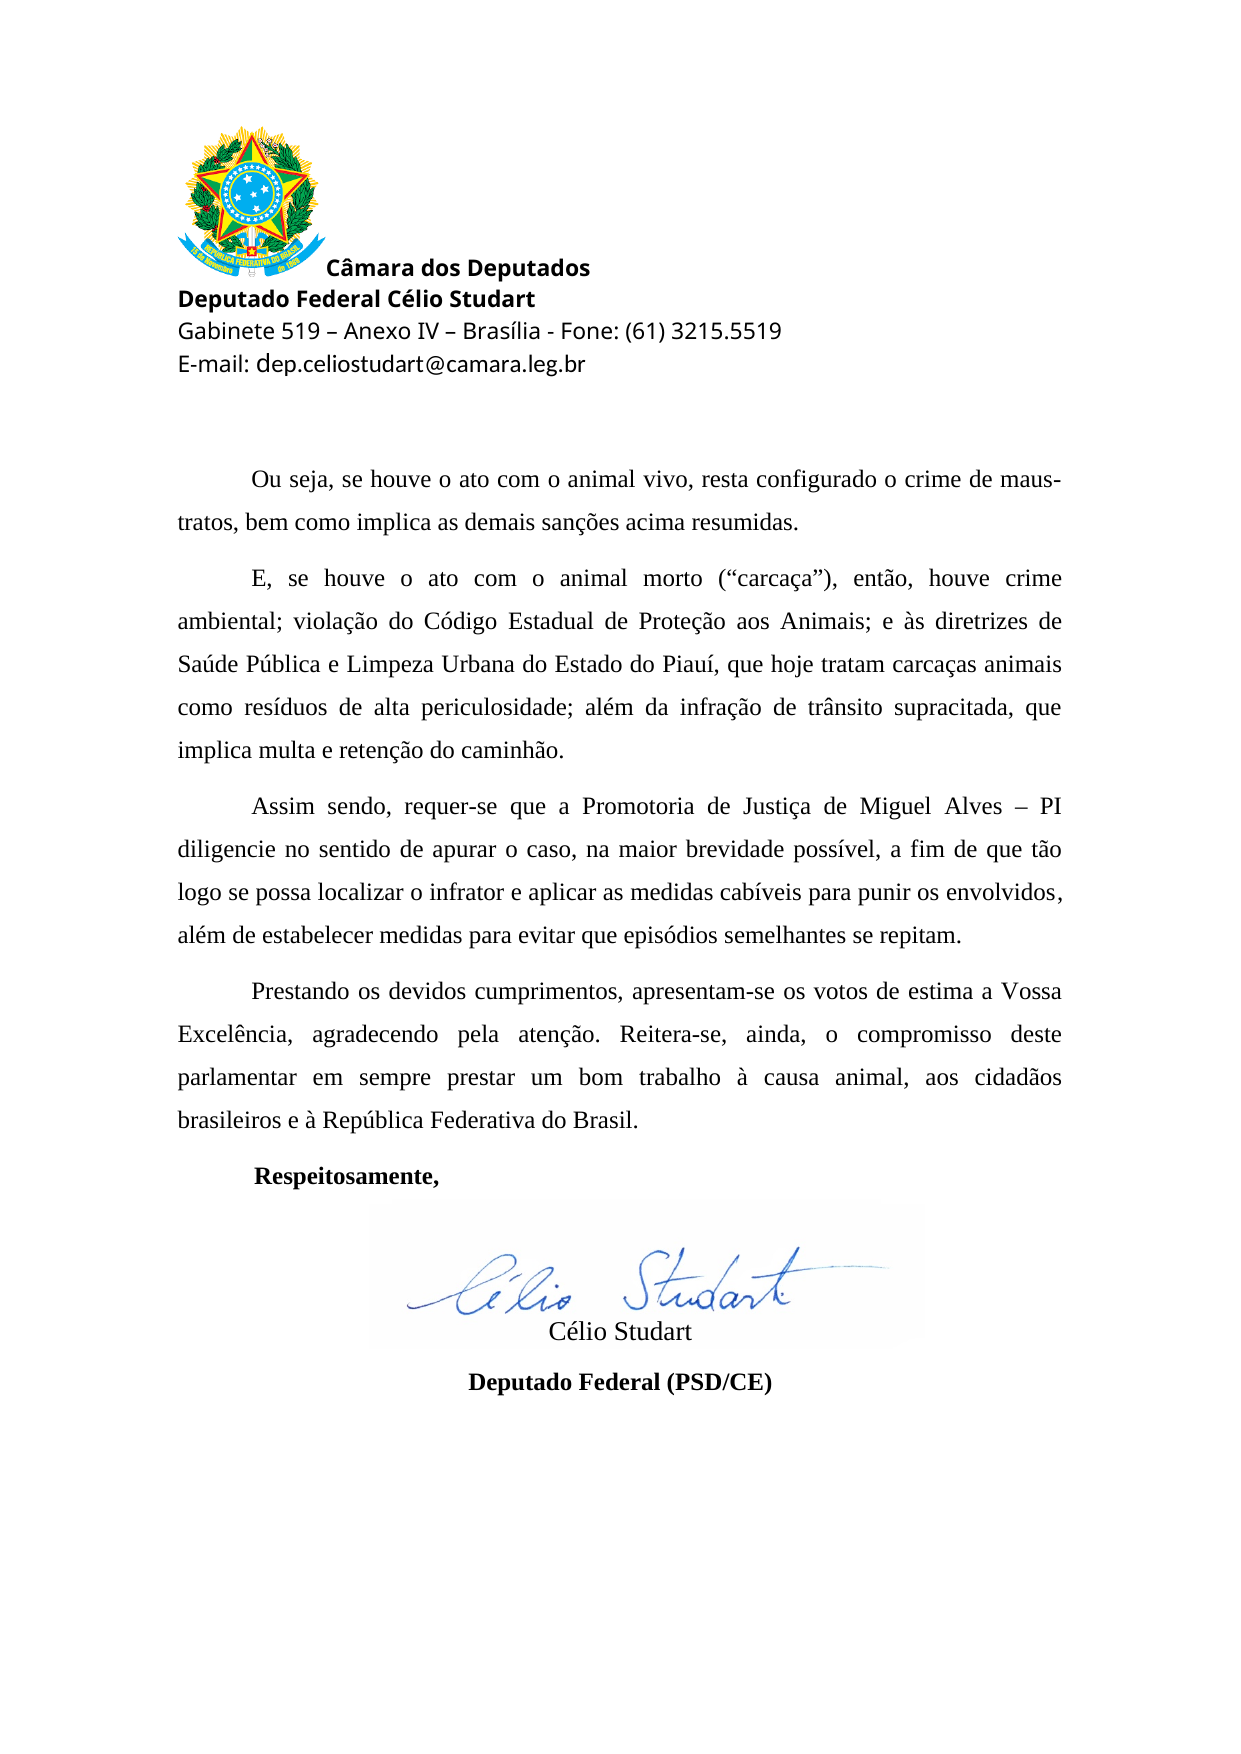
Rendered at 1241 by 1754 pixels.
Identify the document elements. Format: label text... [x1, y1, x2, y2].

text Célio Studart [177, 1315, 1063, 1346]
text E, se houve o ato com o animal morto (“carcaça”), então, houve crime ambiental; violação do Código Estadual de Proteção aos Animais; e às diretrizes de Saúde Pública e Limpeza Urbana do Estado do Piauí, que hoje tratam carcaças animais como resíduos de alta periculosidade; além da infração de trânsito supracitada, que implica multa e retenção do caminhão. [177, 563, 1063, 764]
text Assim sendo, requer-se que a Promotoria de Justiça de Miguel Alves – PI diligencie no sentido de apurar o caso, na maior brevidade possível, a fim de que tão logo se possa localizar o infrator e aplicar as medidas cabíveis para punir os envolvidos, além de estabelecer medidas para evitar que episódios semelhantes se repitam. [177, 791, 1063, 949]
picture [212, 249, 223, 258]
picture [206, 259, 232, 272]
text Respeitosamente, [177, 1161, 1063, 1189]
picture [281, 251, 292, 258]
text Prestando os devidos cumprimentos, apresentam-se os votos de estima a Vossa Excelência, agradecendo pela atenção. Reitera-se, ainda, o compromisso deste parlamentar em sempre prestar um bom trabalho à causa animal, aos cidadãos brasileiros e à República Federativa do Brasil. [177, 976, 1063, 1134]
picture [239, 268, 265, 277]
text Deputado Federal (PSD/CE) [177, 1367, 1063, 1396]
picture [368, 1346, 926, 1366]
picture [177, 239, 232, 277]
text Ou seja, se houve o ato com o animal vivo, resta configurado o crime de maus-tratos, bem como implica as demais sanções acima resumidas. [177, 464, 1063, 536]
picture [225, 257, 233, 262]
picture [287, 260, 296, 266]
picture [368, 1199, 926, 1315]
picture [243, 259, 270, 266]
picture [177, 126, 326, 277]
